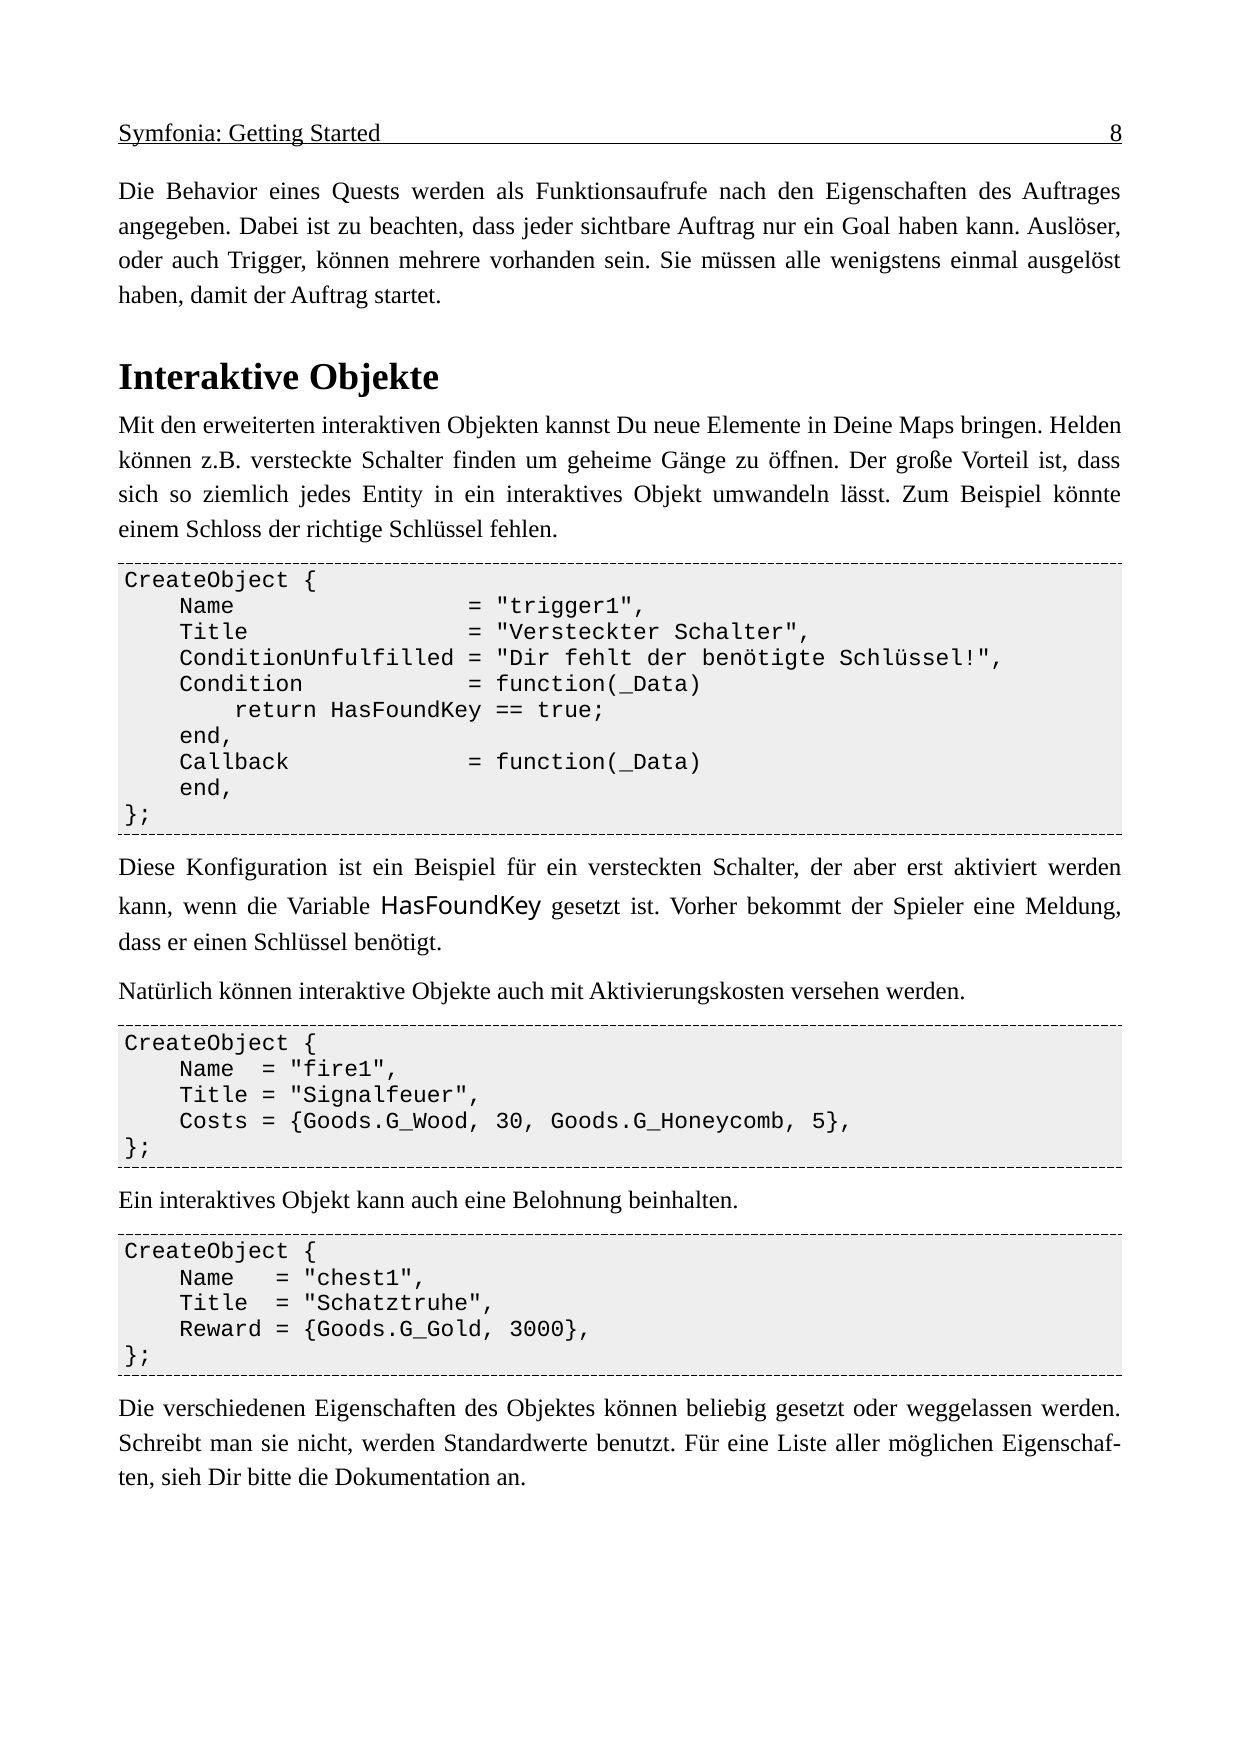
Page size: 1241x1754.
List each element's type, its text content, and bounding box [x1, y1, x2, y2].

text Mit den erweiterten interaktiven Objekten kannst Du neue Elemente in Deine Maps bringen. Helden können z.B. versteckte Schalter finden um geheime Gänge zu öffnen. Der große Vorteil ist, dass sich so ziemlich jedes Entity in ein interaktives Objekt umwandeln lässt. Zum Beispiel könnte einem Schloss der richtige Schlüssel fehlen. [118, 410, 1122, 542]
text Natürlich können interaktive Objekte auch mit Aktivierungskosten versehen werden. [118, 976, 1122, 1005]
text CreateObject { Name = "trigger1", Title = "Versteckter Schalter", ConditionUnfulfilled = "Dir fehlt der benötigte Schlüssel!", Condition = function(_Data) return HasFoundKey == true; end, Callback = function(_Data) end, }; [118, 563, 1122, 834]
text CreateObject { Name = "fire1", Title = "Signalfeuer", Costs = {Goods.G_Wood, 30, Goods.G_Honeycomb, 5}, }; [118, 1025, 1122, 1167]
text Die Behavior eines Quests werden als Funktionsaufrufe nach den Eigenschaften des Auftrages angegeben. Dabei ist zu beachten, dass jeder sichtbare Auftrag nur ein Goal haben kann. Auslöser, oder auch Trigger, können mehrere vorhanden sein. Sie müssen alle wenigstens einmal ausgelöst haben, damit der Auftrag startet. [118, 176, 1122, 308]
text Diese Konfiguration ist ein Beispiel für ein versteckten Schalter, der aber erst aktiviert werden kann, wenn die Variable HasFoundKey gesetzt ist. Vorher bekommt der Spieler eine Meldung, dass er einen Schlüssel benötigt. [118, 852, 1122, 956]
text Die verschiedenen Eigenschaften des Objektes können beliebig gesetzt oder weggelassen werden. Schreibt man sie nicht, werden Standardwerte benutzt. Für eine Liste aller möglichen Eigenschaf-ten, sieh Dir bitte die Dokumentation an. [118, 1393, 1122, 1491]
subtitle Interaktive Objekte [118, 354, 1122, 398]
text Ein interaktives Objekt kann auch eine Belohnung beinhalten. [118, 1185, 1122, 1213]
text CreateObject { Name = "chest1", Title = "Schatztruhe", Reward = {Goods.G_Gold, 3000}, }; [118, 1234, 1122, 1376]
